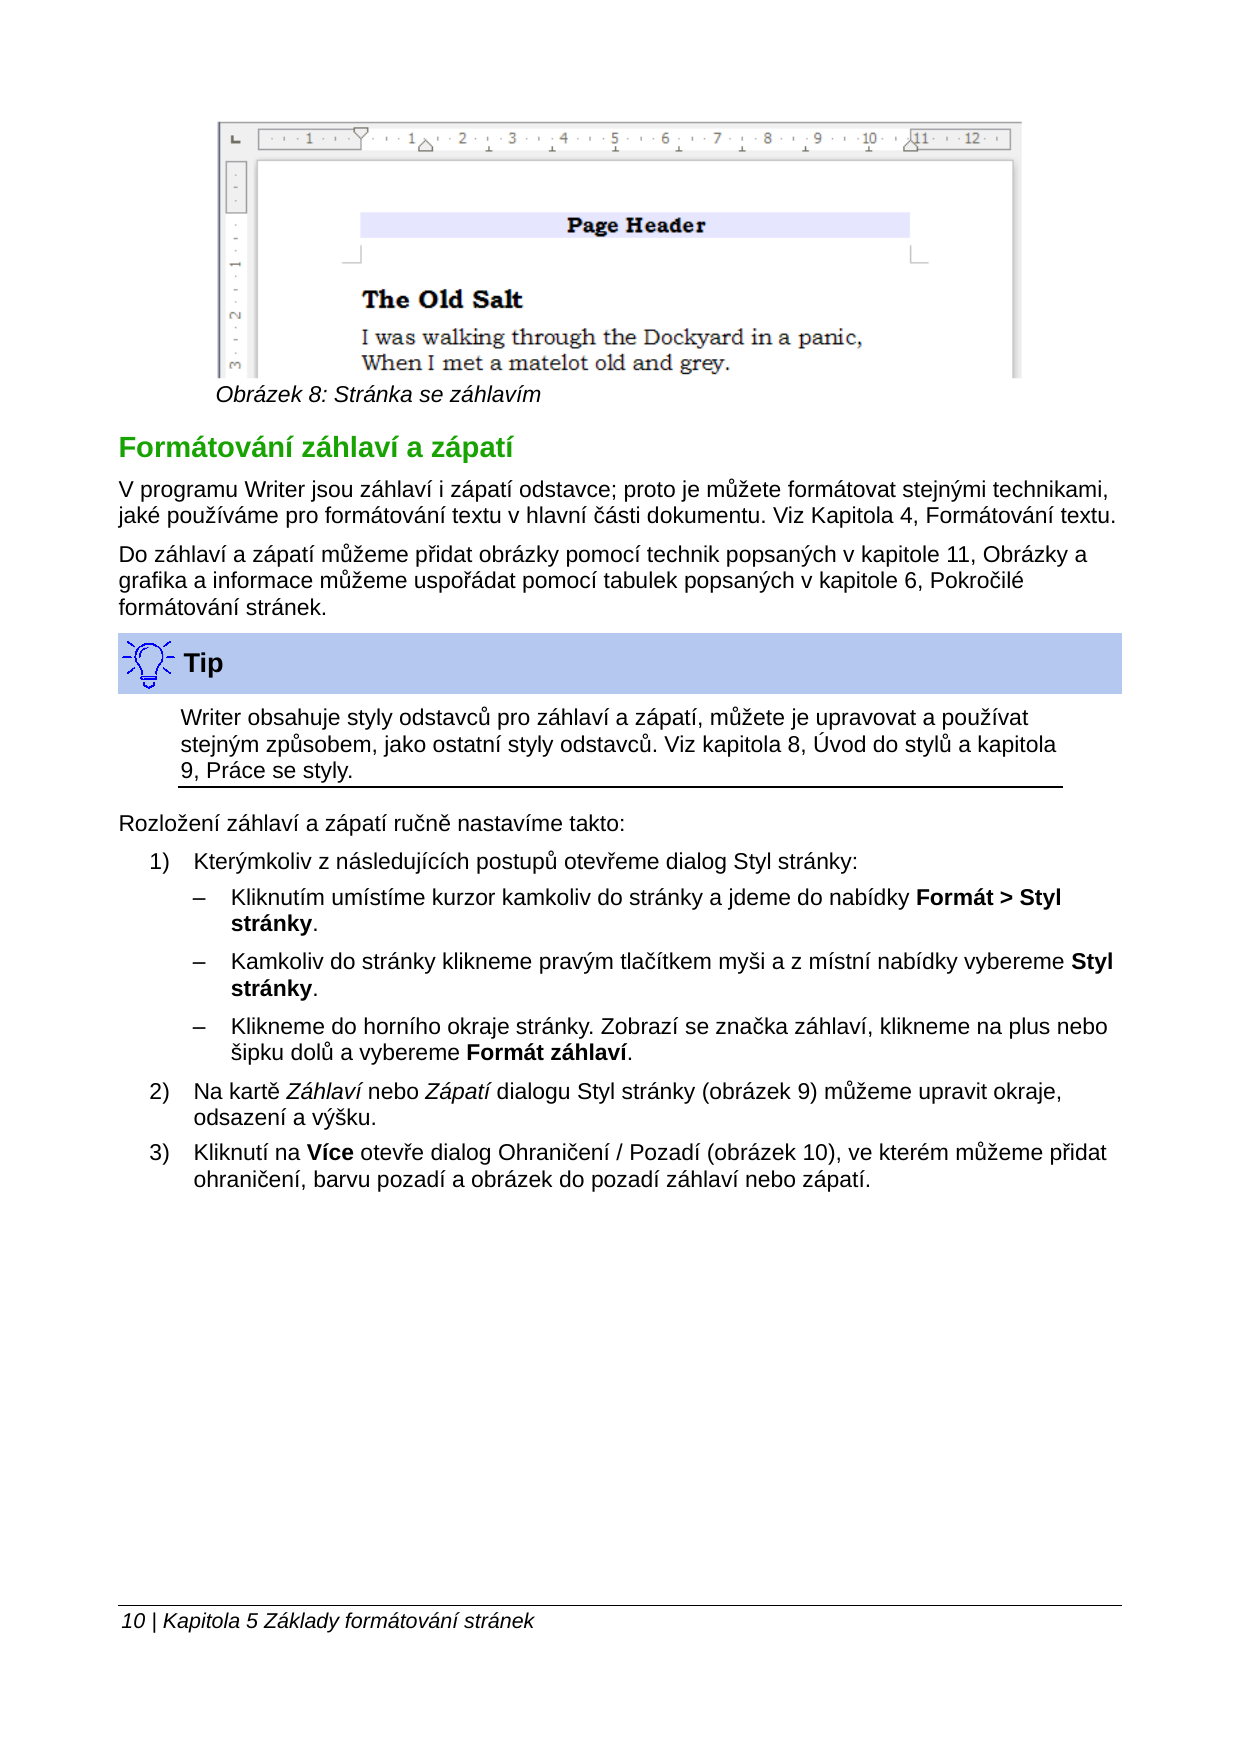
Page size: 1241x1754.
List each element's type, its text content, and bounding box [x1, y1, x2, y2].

list Klikneme do horního okraje stránky. Zobrazí se značka záhlaví, klikneme na plus nebo šipku dolů a vybereme Formát záhlaví. [193, 1013, 1122, 1066]
text V programu Writer jsou záhlaví i zápatí odstavce; proto je můžete formátovat stejnými technikami, jaké používáme pro formátování textu v hlavní části dokumentu. Viz Kapitola 4, Formátování textu. [118, 476, 1122, 528]
subtitle Tip [118, 633, 1122, 694]
list Kamkoliv do stránky klikneme pravým tlačítkem myši a z místní nabídky vybereme Styl stránky. [193, 948, 1122, 1001]
list Na kartě Záhlaví nebo Zápatí dialogu Styl stránky (obrázek 9) můžeme upravit okraje, odsazení a výšku. [170, 1078, 1122, 1130]
text Writer obsahuje styly odstavců pro záhlaví a zápatí, můžete je upravovat a používat stejným způsobem, jako ostatní styly odstavců. Viz kapitola 8, Úvod do stylů a kapitola 9, Práce se styly. [177, 701, 1063, 788]
list Kterýmkoliv z následujících postupů otevřeme dialog Styl stránky: [170, 848, 1122, 875]
text Obrázek 8: Stránka se záhlavím [215, 381, 1025, 407]
list Kliknutí na Více otevře dialog Ohraničení / Pozadí (obrázek 10), ve kterém můžeme přidat ohraničení, barvu pozadí a obrázek do pozadí záhlaví nebo zápatí. [170, 1139, 1122, 1192]
text Do záhlaví a zápatí můžeme přidat obrázky pomocí technik popsaných v kapitole 11, Obrázky a grafika a informace můžeme uspořádat pomocí tabulek popsaných v kapitole 6, Pokročilé formátování stránek. [118, 541, 1122, 620]
picture [215, 118, 1025, 381]
list Rozložení záhlaví a zápatí ručně nastavíme takto: [118, 809, 1122, 836]
list Kliknutím umístíme kurzor kamkoliv do stránky a jdeme do nabídky Formát > Styl stránky. [193, 883, 1122, 936]
subtitle Formátování záhlaví a zápatí [118, 431, 1122, 464]
picture [119, 633, 179, 693]
